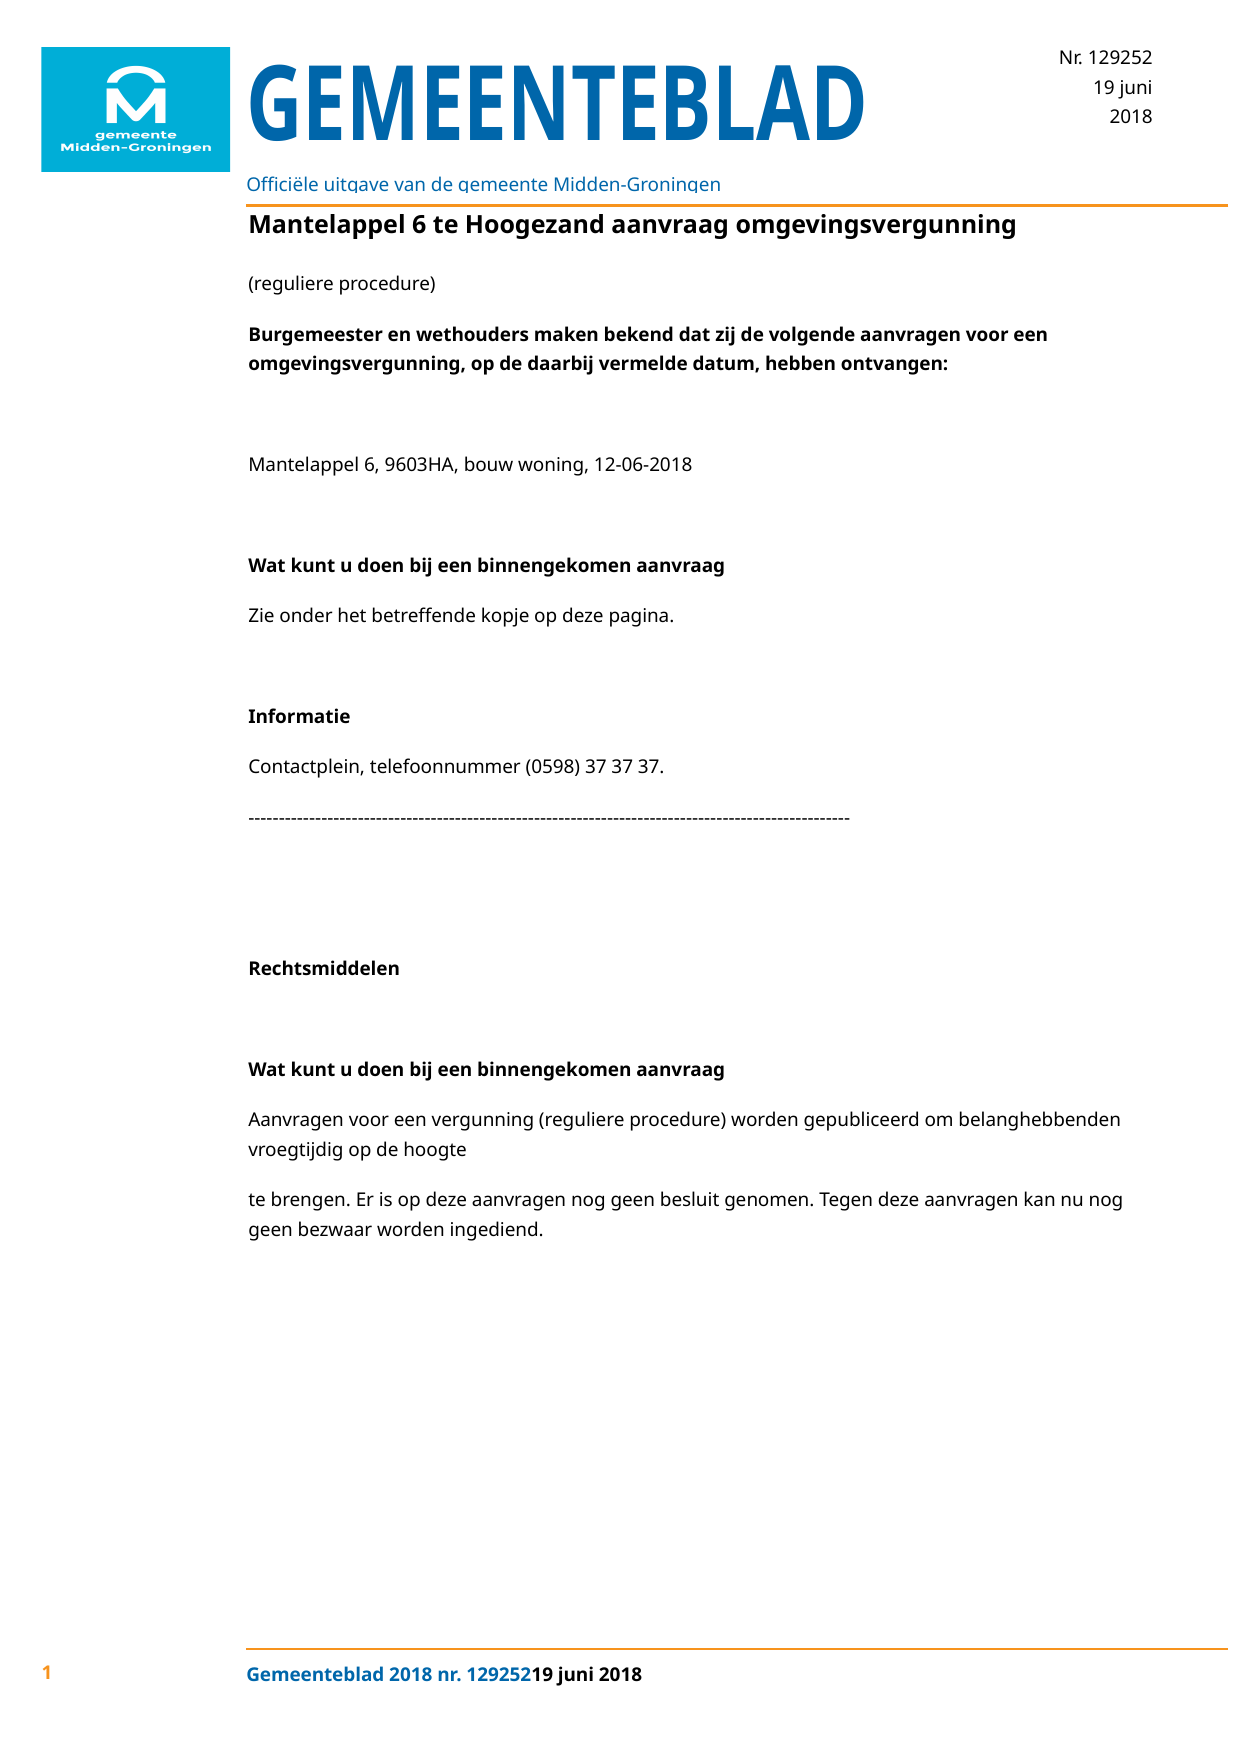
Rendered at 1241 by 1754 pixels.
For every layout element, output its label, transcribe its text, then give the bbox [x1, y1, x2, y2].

picture [107, 89, 165, 122]
text Rechtsmiddelen [248, 955, 1152, 981]
text Aanvragen voor een vergunning (reguliere procedure) worden gepubliceerd om belanghebbenden vroegtijdig op de hoogte [248, 1107, 1152, 1162]
text Zie onder het betreffende kopje op deze pagina. [248, 602, 1152, 628]
text Informatie [248, 703, 1152, 729]
text Mantelappel 6, 9603HA, bouw woning, 12-06-2018 [248, 451, 1152, 477]
text Contactplein, telefoonnummer (0598) 37 37 37. [248, 754, 1152, 779]
text Mantelappel 6 te Hoogezand aanvraag omgevingsvergunning [248, 207, 1152, 241]
text (reguliere procedure) [248, 270, 1152, 296]
picture [108, 66, 164, 82]
picture [184, 146, 190, 153]
text Burgemeester en wethouders maken bekend dat zij de volgende aanvragen voor een omgevingsvergunning, op de daarbij vermelde datum, hebben ontvangen: [248, 321, 1152, 376]
text --------------------------------------------------------------------------------------------------- [248, 804, 1152, 830]
text te brengen. Er is op deze aanvragen nog geen besluit genomen. Tegen deze aanvragen kan nu nog geen bezwaar worden ingediend. [248, 1187, 1152, 1242]
text Wat kunt u doen bij een binnengekomen aanvraag [248, 1056, 1152, 1082]
text Wat kunt u doen bij een binnengekomen aanvraag [248, 552, 1152, 578]
